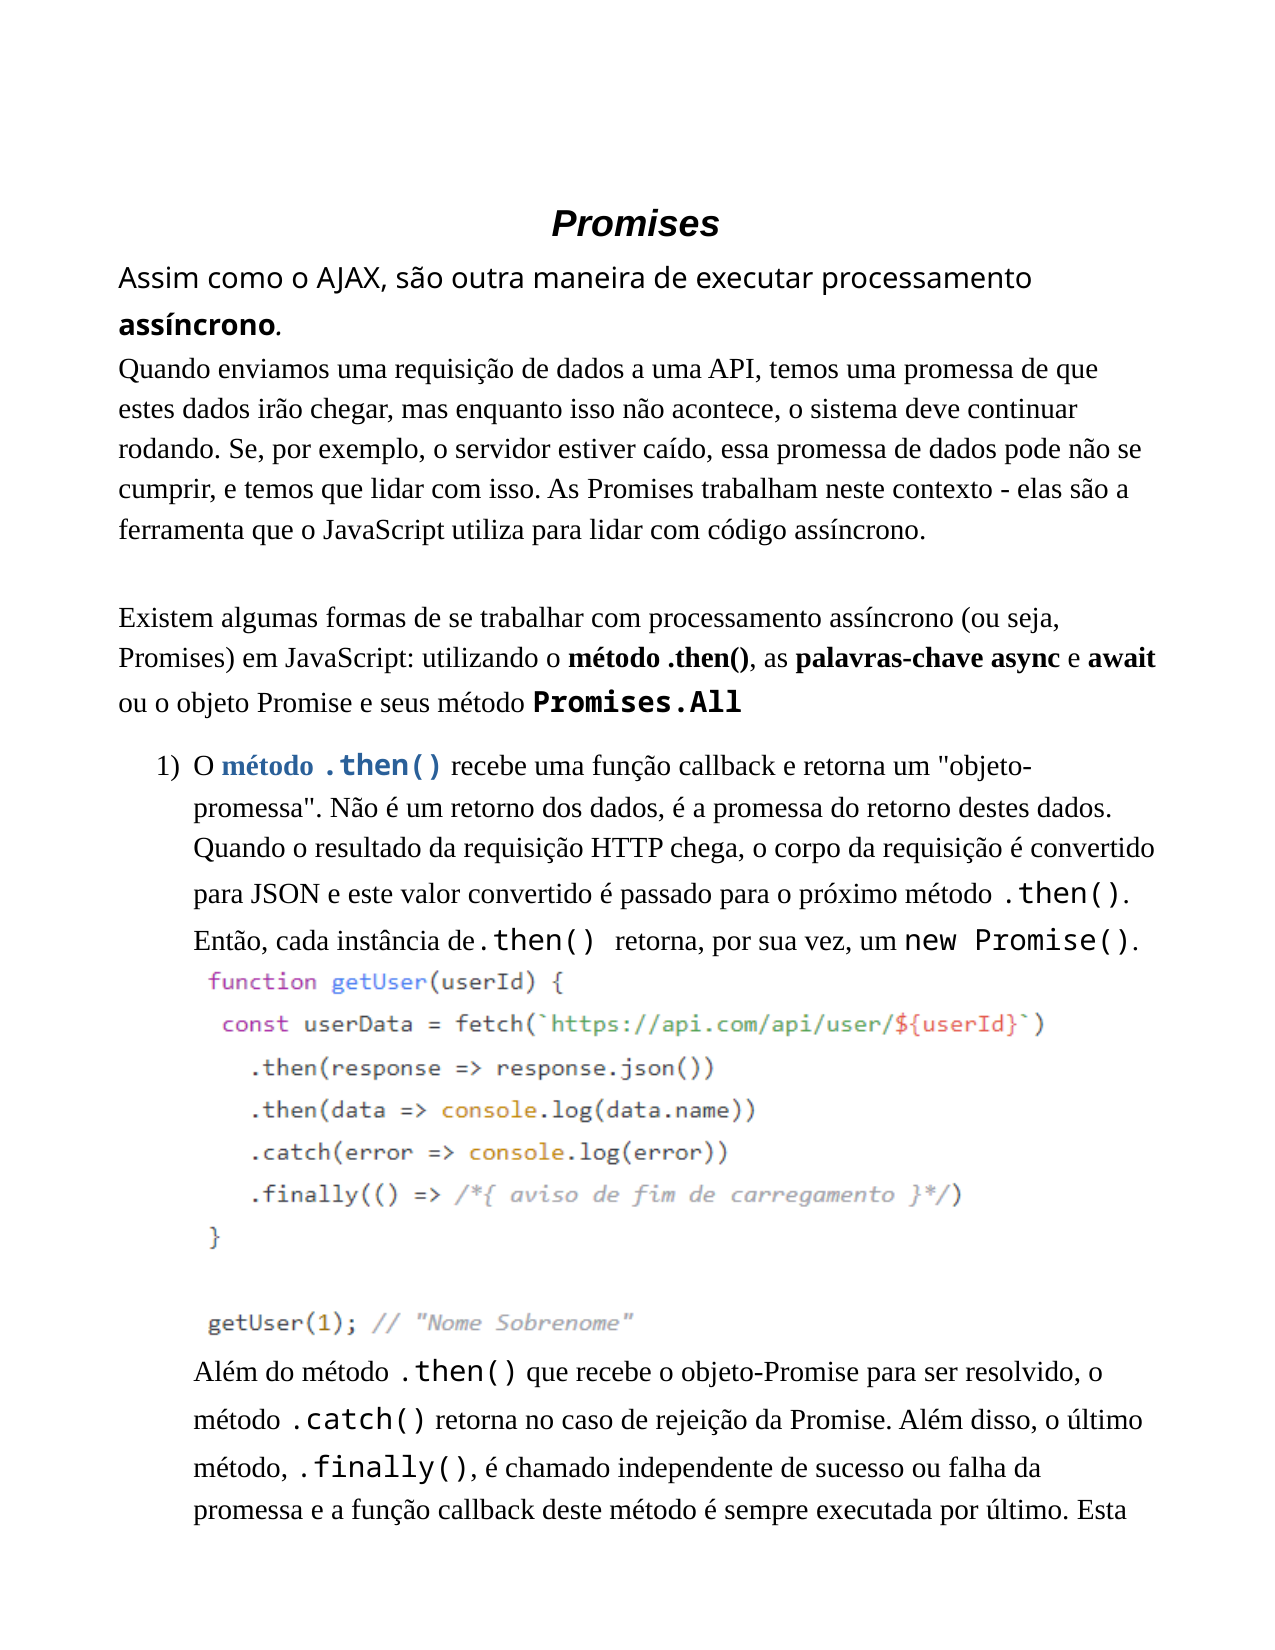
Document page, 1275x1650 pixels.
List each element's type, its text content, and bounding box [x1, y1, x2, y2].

subtitle Promises [118, 201, 1157, 244]
list O método .then() recebe uma função callback e retorna um "objeto-promessa". Não é um retorno dos dados, é a promessa do retorno destes dados. Quando o resultado da requisição HTTP chega, o corpo da requisição é convertido para JSON e este valor convertido é passado para o próximo método .then(). Então, cada instância de.then() retorna, por sua vez, um new Promise(). Além do método .then() que recebe o objeto-Promise para ser resolvido, o método .catch() retorna no caso de rejeição da Promise. Além disso, o último método, .finally(), é chamado independente de sucesso ou falha da promessa e a função callback deste método é sempre executada por último. Esta [156, 744, 1157, 1526]
text Existem algumas formas de se trabalhar com processamento assíncrono (ou seja, Promises) em JavaScript: utilizando o método .then(), as palavras-chave async e await ou o objeto Promise e seus método Promises.All [118, 600, 1157, 721]
picture [193, 966, 1062, 1343]
text Assim como o AJAX, são outra maneira de executar processamento assíncrono. Quando enviamos uma requisição de dados a uma API, temos uma promessa de que estes dados irão chegar, mas enquanto isso não acontece, o sistema deve continuar rodando. Se, por exemplo, o servidor estiver caído, essa promessa de dados pode não se cumprir, e temos que lidar com isso. As Promises trabalham neste contexto - elas são a ferramenta que o JavaScript utiliza para lidar com código assíncrono. [118, 257, 1157, 580]
